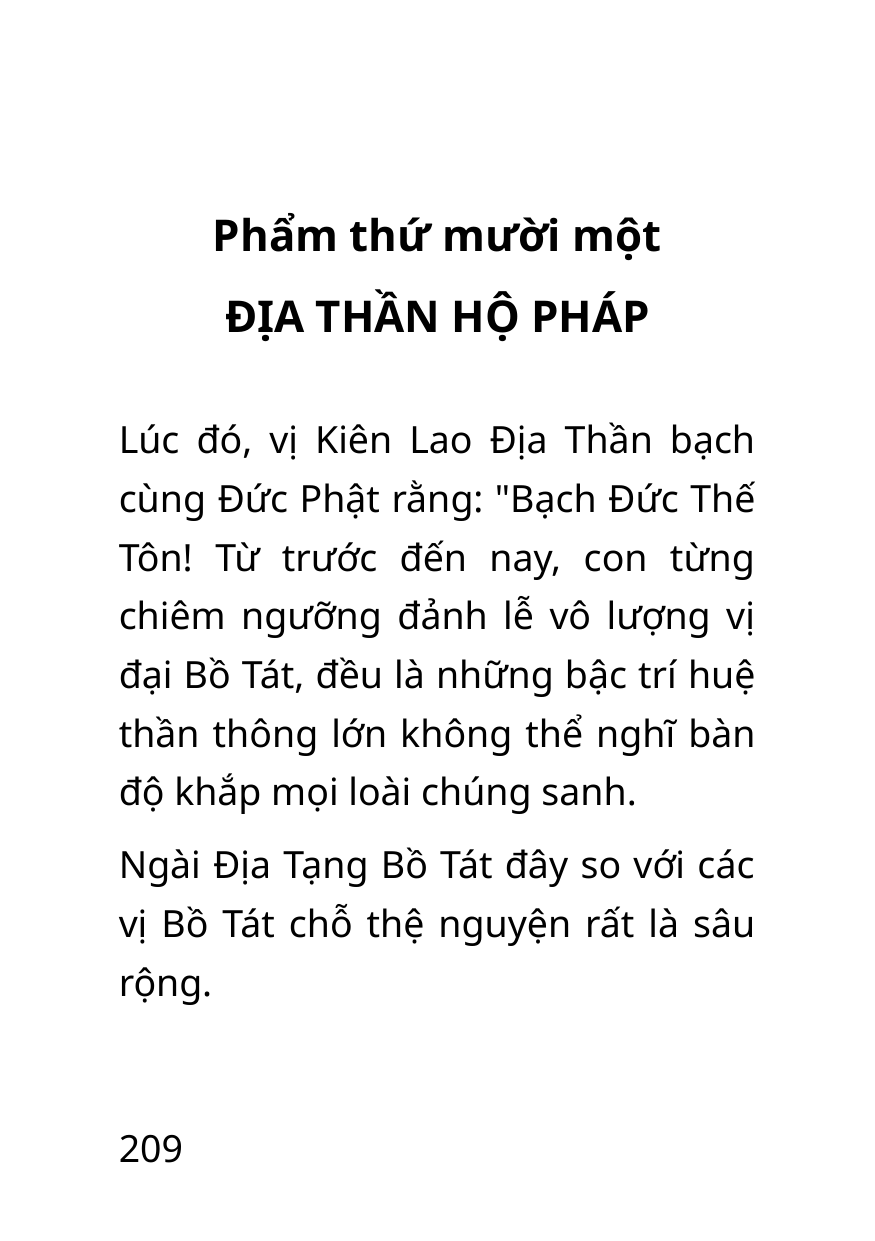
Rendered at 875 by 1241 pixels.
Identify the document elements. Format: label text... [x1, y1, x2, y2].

subtitle ĐỊA THẦN HỘ PHÁP [118, 286, 756, 346]
text Ngài Địa Tạng Bồ Tát đây so với các vị Bồ Tát chỗ thệ nguyện rất là sâu rộng. [118, 839, 756, 1007]
text Phẩm thứ mười một [118, 204, 756, 264]
text Lúc đó, vị Kiên Lao Địa Thần bạch cùng Đức Phật rằng: "Bạch Đức Thế Tôn! Từ trước đến nay, con từng chiêm ngưỡng đảnh lễ vô lượng vị đại Bồ Tát, đều là những bậc trí huệ thần thông lớn không thể nghĩ bàn độ khắp mọi loài chúng sanh. [118, 414, 756, 817]
